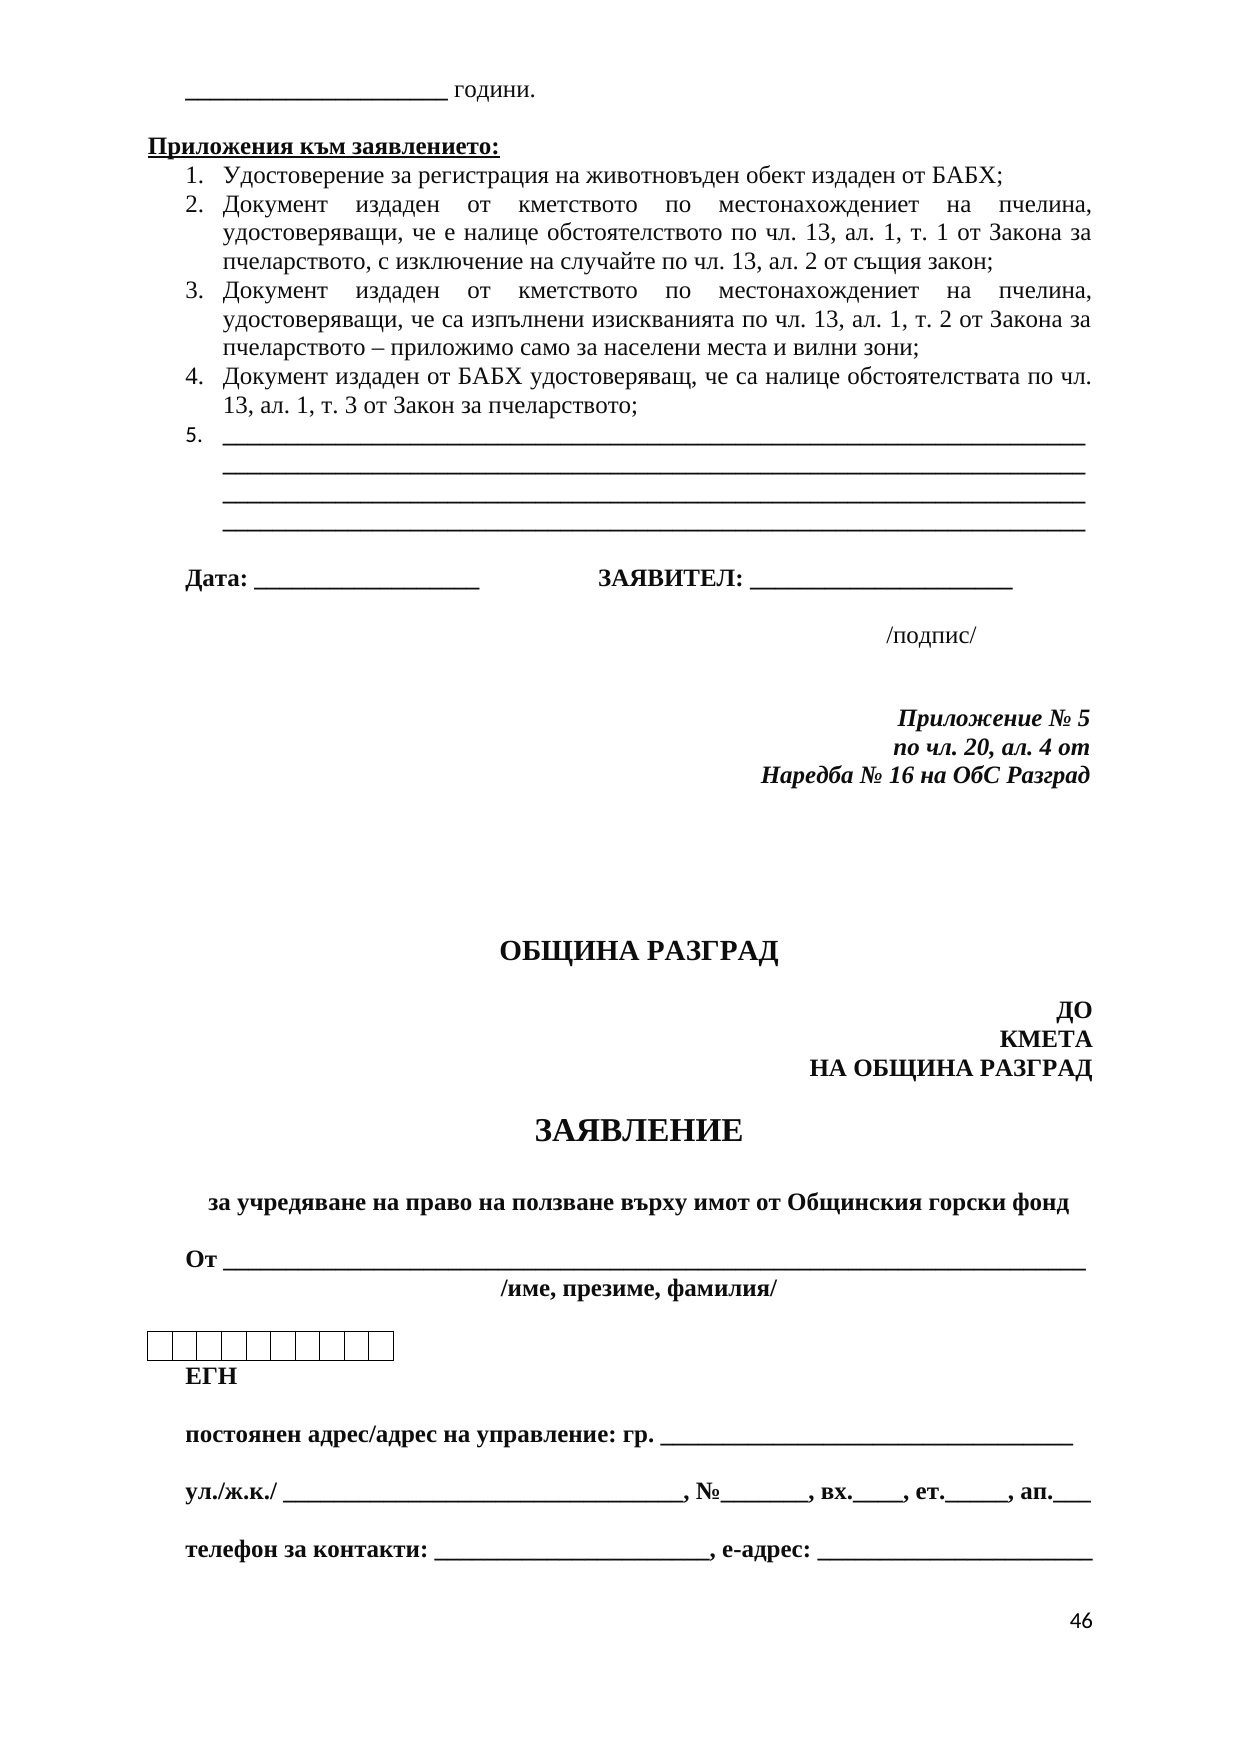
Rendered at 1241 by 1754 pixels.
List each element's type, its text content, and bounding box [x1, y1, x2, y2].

text /име, презиме, фамилия/ [148, 1273, 1093, 1302]
list ____________________________________________________________________________________________________________________________________________________________________________________________________________________________________________________________________________________ [185, 419, 1093, 534]
text /подпис/ [295, 592, 1093, 649]
table_header [369, 1332, 393, 1360]
table_header [320, 1332, 344, 1360]
table_header [197, 1332, 221, 1360]
text ЗАЯВЛЕНИЕ [148, 1110, 1093, 1148]
text НА ОБЩИНА РАЗГРАД [148, 1053, 1093, 1081]
table_header [271, 1332, 295, 1360]
table_header [148, 1332, 172, 1360]
text ЕГН [148, 1361, 1093, 1390]
table_header [173, 1332, 196, 1360]
list Документ издаден от кметството по местонахождениет на пчелина, удостоверяващи, че е налице обстоятелството по чл. 13, ал. 1, т. 1 от Закона за пчеларството, с изключение на случайте по чл. 13, ал. 2 от същия закон; [185, 189, 1093, 275]
text за учредяване на право на ползване върху имот от Общинския горски фонд [148, 1187, 1093, 1216]
text Дата: __________________ ЗАЯВИТЕЛ: _____________________ [148, 563, 1093, 592]
text телефон за контакти: ______________________, е-адрес: ______________________ [148, 1534, 1093, 1563]
text Приложение № 5 [148, 703, 1093, 732]
list Удостоверение за регистрация на животновъден обект издаден от БАБХ; [185, 160, 1093, 189]
table_header [222, 1332, 246, 1360]
text От _____________________________________________________________________ [148, 1244, 1093, 1273]
list Документ издаден от кметството по местонахождениет на пчелина, удостоверяващи, че са изпълнени изискванията по чл. 13, ал. 1, т. 2 от Закона за пчеларството – приложимо само за населени места и вилни зони; [185, 275, 1093, 361]
text ДО [148, 995, 1093, 1024]
text _____________________ години. [148, 74, 1093, 102]
text по чл. 20, ал. 4 от [148, 732, 1093, 760]
list Документ издаден от БАБХ удостоверяващ, че са налице обстоятелствата по чл. 13, ал. 1, т. 3 от Закон за пчеларството; [185, 361, 1093, 419]
text Наредба № 16 на ОбС Разград [148, 760, 1093, 789]
text постоянен адрес/адрес на управление: гр. _________________________________ [148, 1419, 1093, 1448]
text КМЕТА [148, 1024, 1093, 1053]
table_header [345, 1332, 368, 1360]
table_header [296, 1332, 319, 1360]
text Приложения към заявлението: [148, 131, 1093, 160]
table_header [247, 1332, 270, 1360]
text ОБЩИНА РАЗГРАД [148, 933, 1093, 966]
text ул./ж.к./ ________________________________, №_______, вх.____, ет._____, ап.___ [148, 1476, 1093, 1505]
